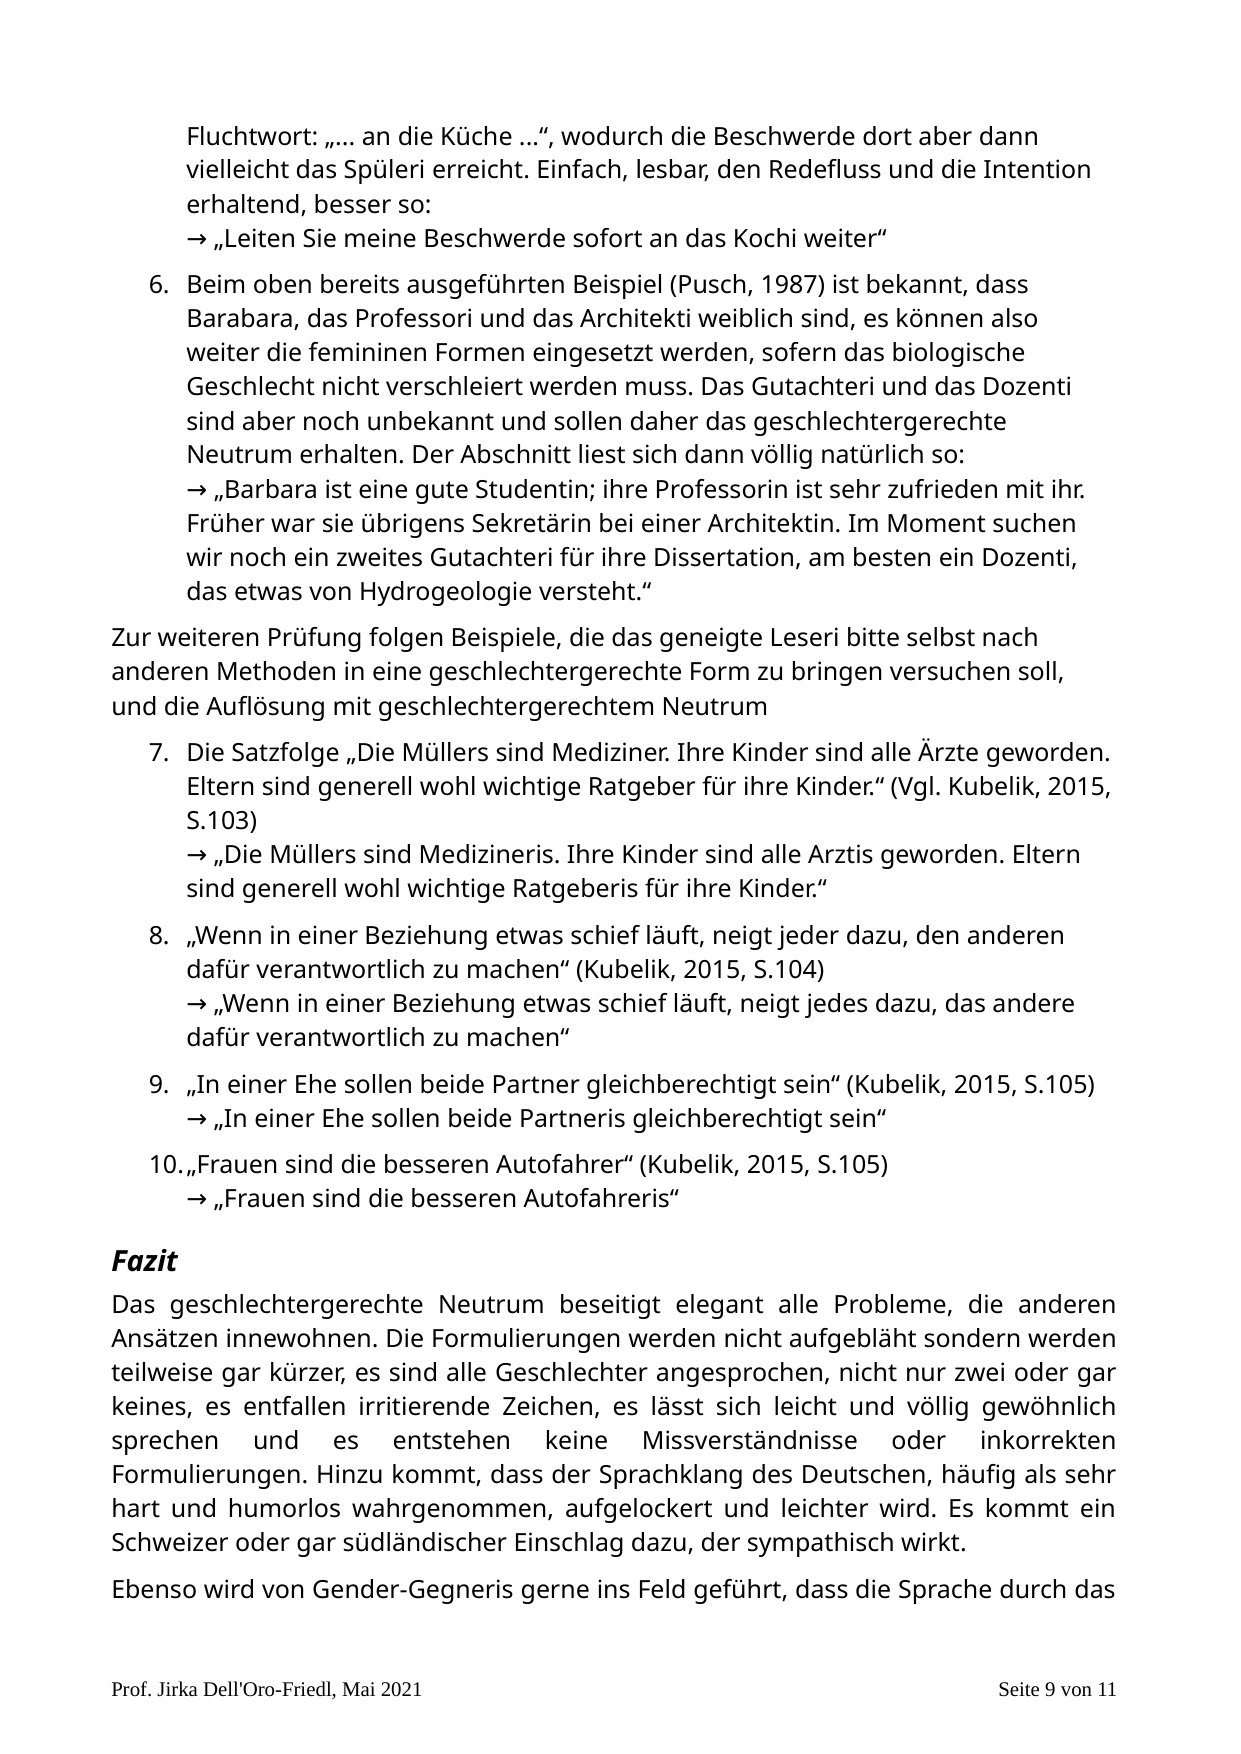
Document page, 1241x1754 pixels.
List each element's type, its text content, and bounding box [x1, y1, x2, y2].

list Die Satzfolge „Die Müllers sind Mediziner. Ihre Kinder sind alle Ärzte geworden. Eltern sind generell wohl wichtige Ratgeber für ihre Kinder.“ (Vgl. Kubelik, 2015, S.103) → „Die Müllers sind Medizineris. Ihre Kinder sind alle Arztis geworden. Eltern sind generell wohl wichtige Ratgeberis für ihre Kinder.“ [148, 735, 1117, 905]
text Ebenso wird von Gender-Gegneris gerne ins Feld geführt, dass die Sprache durch das [111, 1572, 1117, 1606]
list „Wenn in einer Beziehung etwas schief läuft, neigt jeder dazu, den anderen dafür verantwortlich zu machen“ (Kubelik, 2015, S.104) → „Wenn in einer Beziehung etwas schief läuft, neigt jedes dazu, das andere dafür verantwortlich zu machen“ [148, 917, 1117, 1054]
text Zur weiteren Prüfung folgen Beispiele, die das geneigte Leseri bitte selbst nach anderen Methoden in eine geschlechtergerechte Form zu bringen versuchen soll, und die Auflösung mit geschlechtergerechtem Neutrum [111, 620, 1117, 722]
list „Frauen sind die besseren Autofahrer“ (Kubelik, 2015, S.105) → „Frauen sind die besseren Autofahreris“ [148, 1147, 1117, 1215]
text Das geschlechtergerechte Neutrum beseitigt elegant alle Probleme, die anderen Ansätzen innewohnen. Die Formulierungen werden nicht aufgebläht sondern werden teilweise gar kürzer, es sind alle Geschlechter angesprochen, nicht nur zwei oder gar keines, es entfallen irritierende Zeichen, es lässt sich leicht und völlig gewöhnlich sprechen und es entstehen keine Missverständnisse oder inkorrekten Formulierungen. Hinzu kommt, dass der Sprachklang des Deutschen, häufig als sehr hart und humorlos wahrgenommen, aufgelockert und leichter wird. Es kommt ein Schweizer oder gar südländischer Einschlag dazu, der sympathisch wirkt. [111, 1287, 1117, 1559]
list Fluchtwort: „... an die Küche ...“, wodurch die Beschwerde dort aber dann vielleicht das Spüleri erreicht. Einfach, lesbar, den Redefluss und die Intention erhaltend, besser so: → „Leiten Sie meine Beschwerde sofort an das Kochi weiter“ [148, 118, 1117, 254]
list „In einer Ehe sollen beide Partner gleichberechtigt sein“ (Kubelik, 2015, S.105) → „In einer Ehe sollen beide Partneris gleichberechtigt sein“ [148, 1066, 1117, 1134]
subtitle Fazit [111, 1241, 1117, 1280]
list Beim oben bereits ausgeführten Beispiel (Pusch, 1987) ist bekannt, dass Barabara, das Professori und das Architekti weiblich sind, es können also weiter die femininen Formen eingesetzt werden, sofern das biologische Geschlecht nicht verschleiert werden muss. Das Gutachteri und das Dozenti sind aber noch unbekannt und sollen daher das geschlechtergerechte Neutrum erhalten. Der Abschnitt liest sich dann völlig natürlich so: → „Barbara ist eine gute Studentin; ihre Professorin ist sehr zufrieden mit ihr. Früher war sie übrigens Sekretärin bei einer Architektin. Im Moment suchen wir noch ein zweites Gutachteri für ihre Dissertation, am besten ein Dozenti, das etwas von Hydrogeologie versteht.“ [148, 267, 1117, 607]
